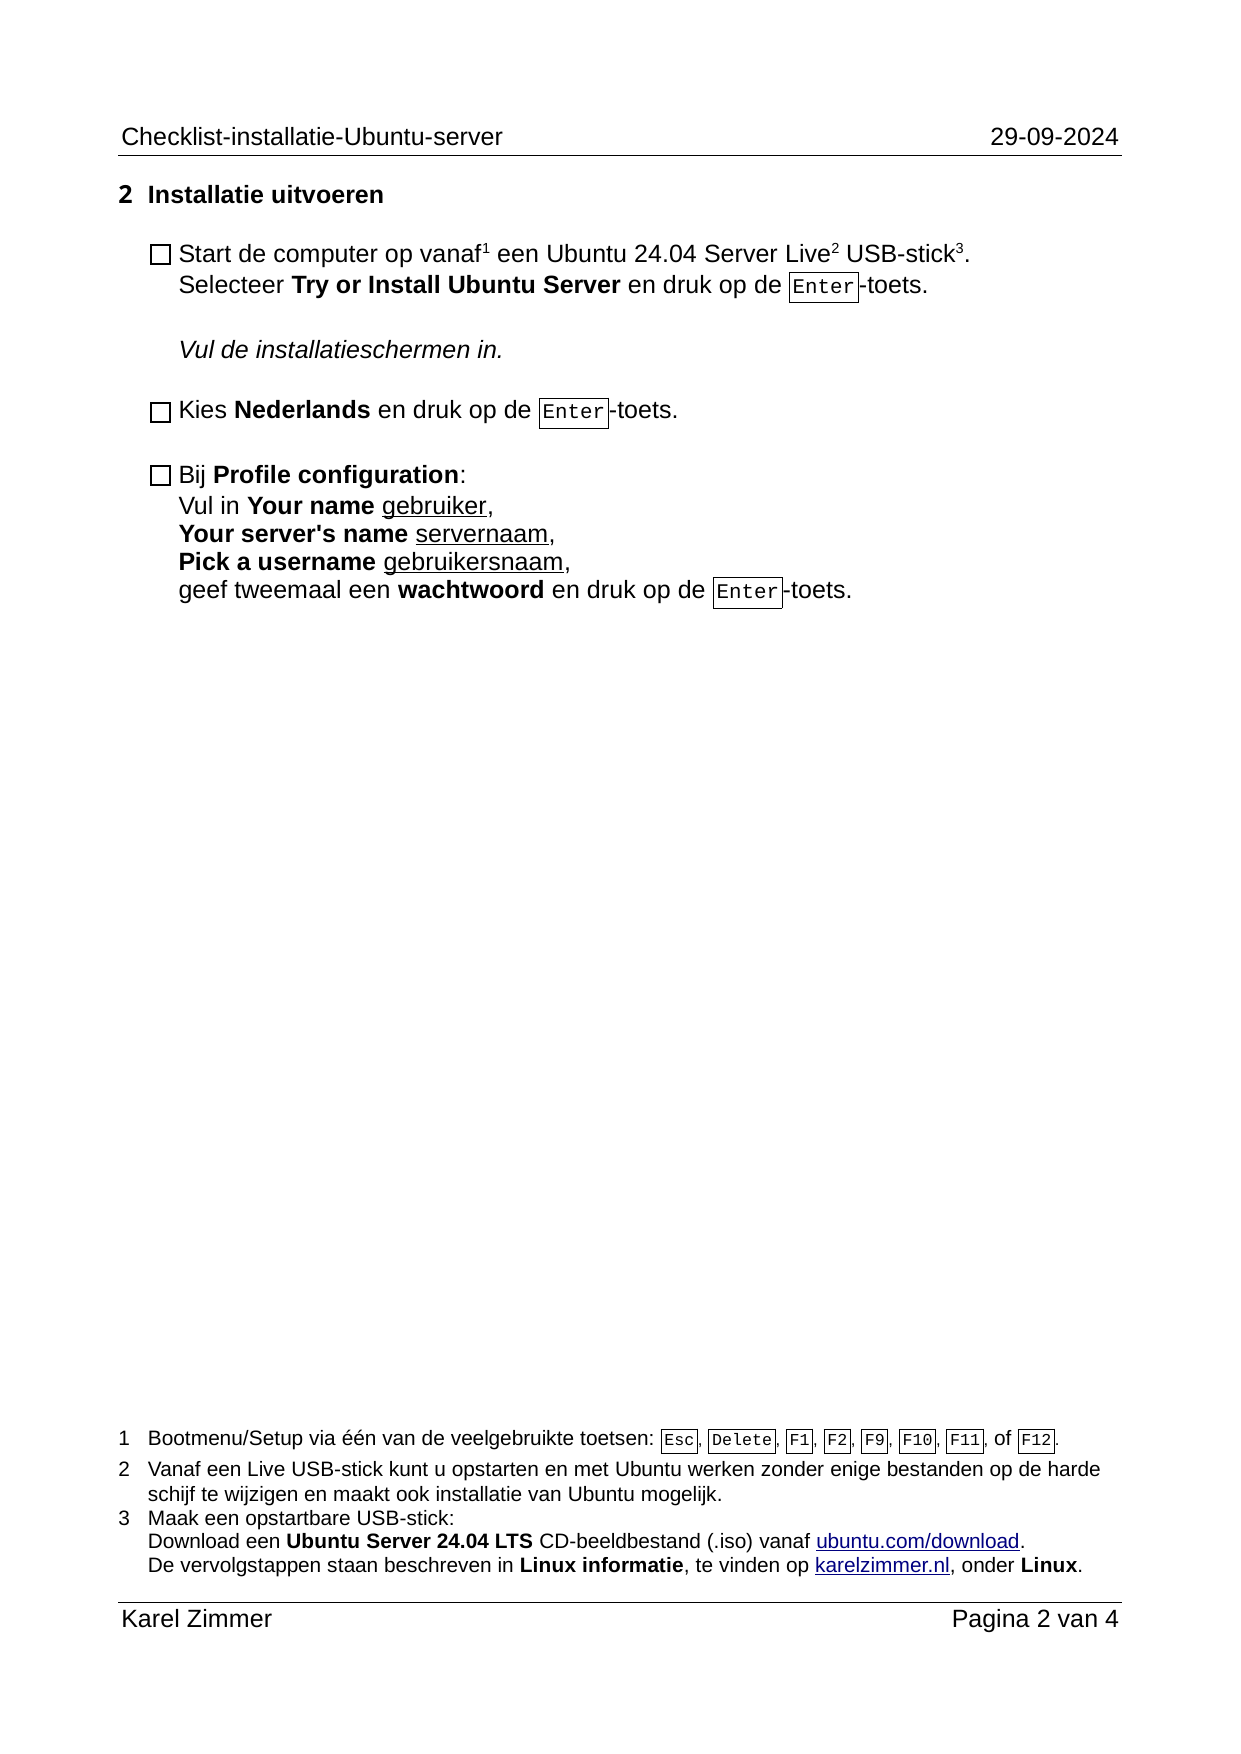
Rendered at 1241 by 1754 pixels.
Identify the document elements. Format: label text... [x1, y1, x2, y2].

table_cell [118, 269, 142, 304]
table_cell [118, 430, 142, 460]
table_cell [142, 335, 177, 365]
table_cell [118, 335, 142, 365]
table_header [142, 239, 177, 269]
table_cell [177, 430, 1122, 460]
table_cell [118, 460, 142, 491]
table_cell [177, 304, 1122, 334]
table_cell [142, 460, 177, 491]
table_header Start de computer op vanaf een Ubuntu 24.04 Server Live USB-stick. [177, 239, 1122, 269]
table_cell [142, 430, 177, 460]
table_cell Vul de installatieschermen in. [177, 335, 1122, 365]
table_cell [142, 304, 177, 334]
table_cell [118, 304, 142, 334]
table_cell Kies Nederlands en druk op de Enter-toets. [177, 395, 1122, 430]
table_cell [142, 395, 177, 430]
table_cell Bij Profile configuration: [177, 460, 1122, 491]
table_cell [118, 365, 142, 395]
table_cell [142, 491, 177, 609]
table_cell [142, 269, 177, 304]
table_cell [118, 491, 142, 609]
list Installatie uitvoeren [118, 177, 1122, 211]
table_cell Selecteer Try or Install Ubuntu Server en druk op de Enter-toets. [177, 269, 1122, 304]
table_cell [177, 365, 1122, 395]
table_cell Vul in Your name gebruiker, Your server's name servernaam, Pick a username gebruikersnaam, geef tweemaal een wachtwoord en druk op de Enter-toets. [177, 491, 1122, 609]
table_cell [142, 365, 177, 395]
table_cell [118, 395, 142, 430]
table_header [118, 239, 142, 269]
